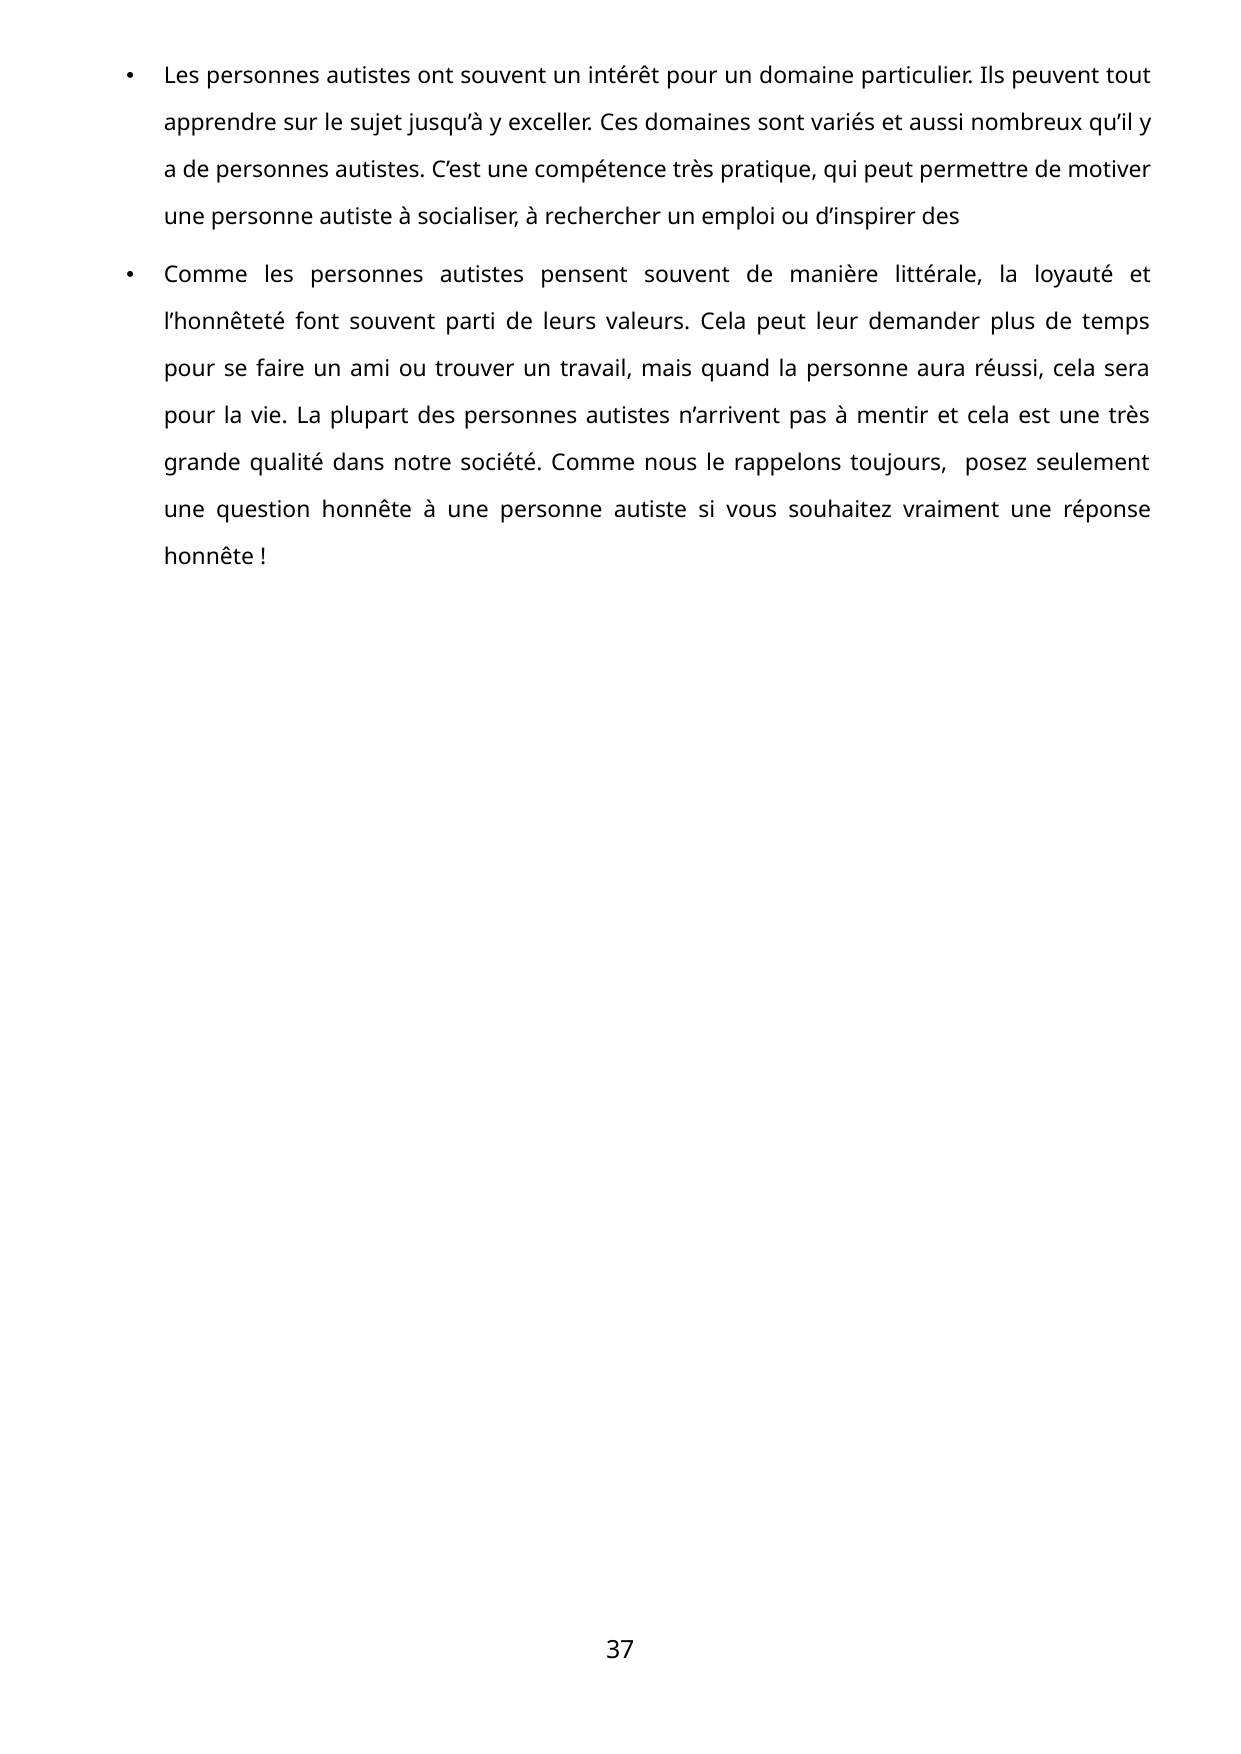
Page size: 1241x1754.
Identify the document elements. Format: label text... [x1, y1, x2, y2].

list Les personnes autistes ont souvent un intérêt pour un domaine particulier. Ils peuvent tout apprendre sur le sujet jusqu’à y exceller. Ces domaines sont variés et aussi nombreux qu’il y a de personnes autistes. C’est une compétence très pratique, qui peut permettre de motiver une personne autiste à socialiser, à rechercher un emploi ou d’inspirer des [126, 59, 1152, 231]
list Comme les personnes autistes pensent souvent de manière littérale, la loyauté et l’honnêteté font souvent parti de leurs valeurs. Cela peut leur demander plus de temps pour se faire un ami ou trouver un travail, mais quand la personne aura réussi, cela sera pour la vie. La plupart des personnes autistes n’arrivent pas à mentir et cela est une très grande qualité dans notre société. Comme nous le rappelons toujours, posez seulement une question honnête à une personne autiste si vous souhaitez vraiment une réponse honnête ! [126, 258, 1152, 571]
